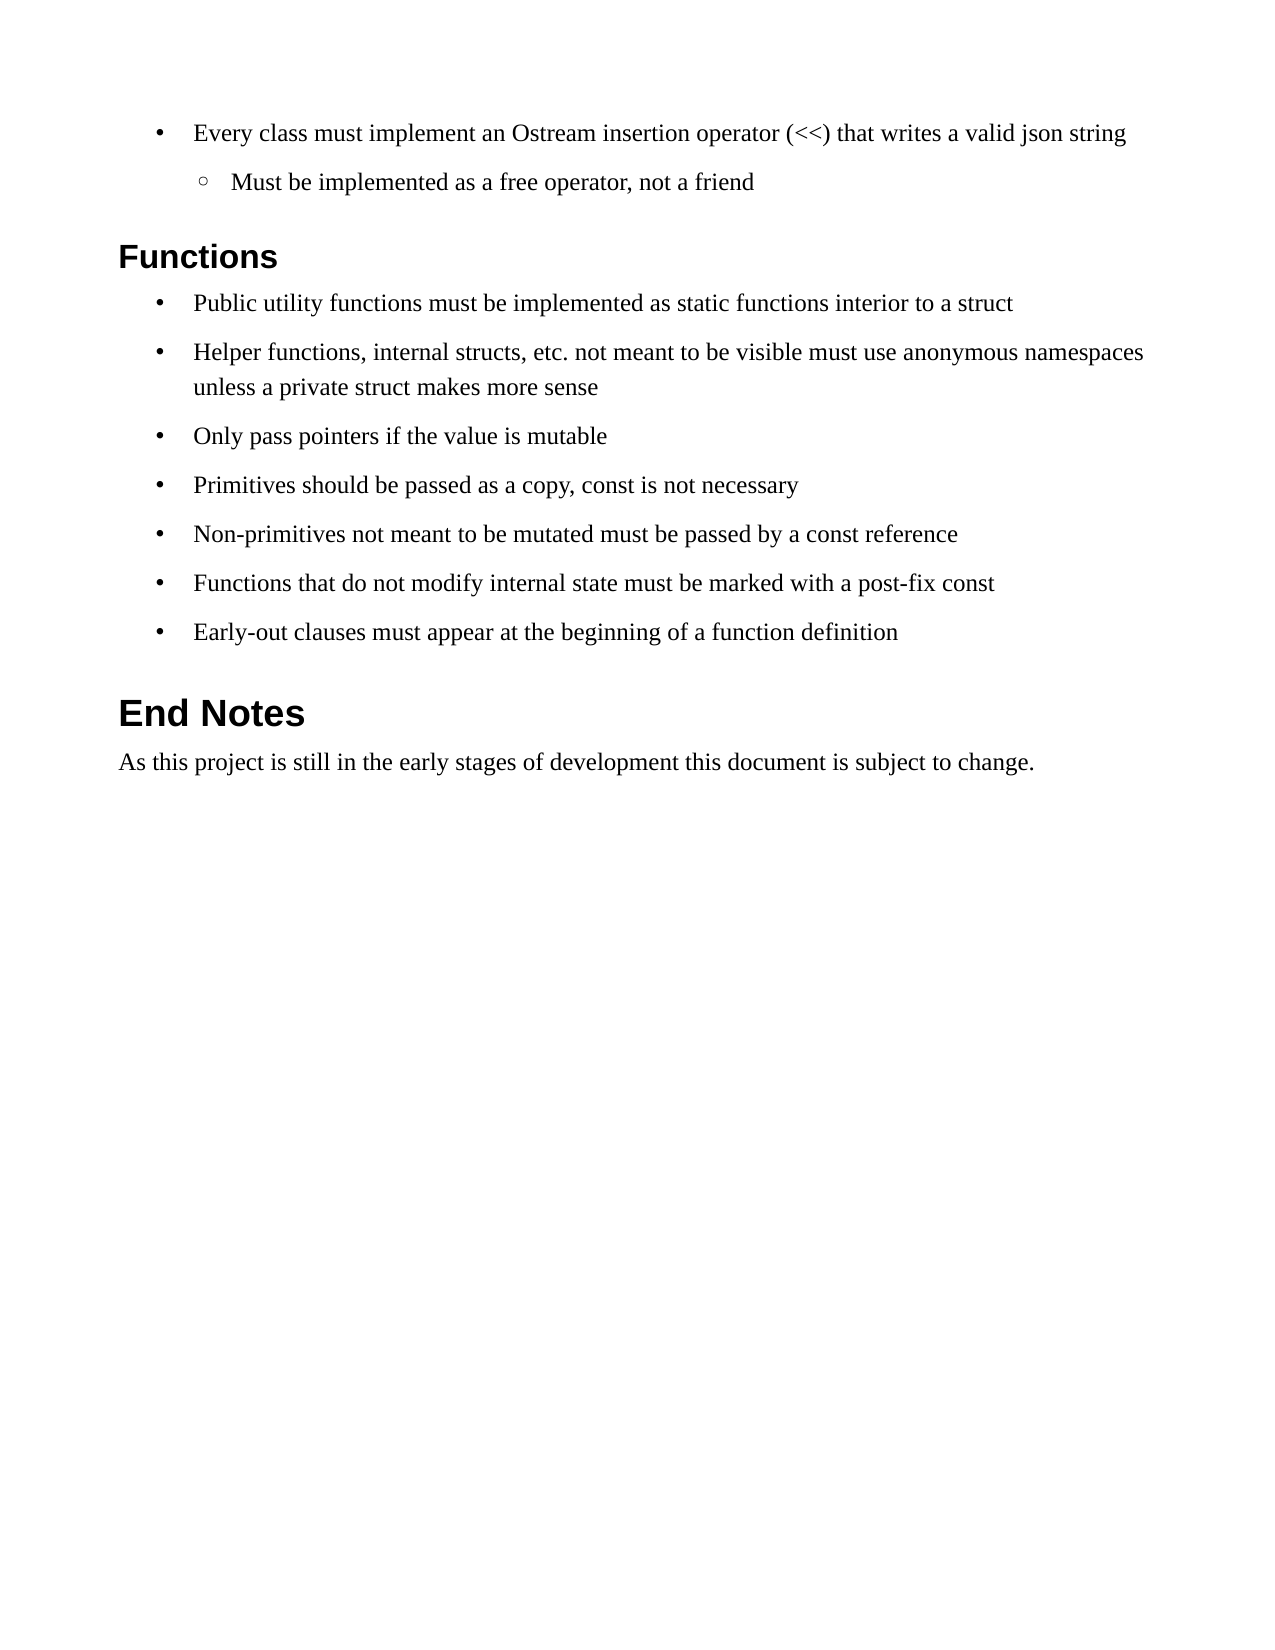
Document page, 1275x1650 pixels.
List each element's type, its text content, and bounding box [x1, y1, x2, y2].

list Early-out clauses must appear at the beginning of a function definition [156, 617, 1157, 646]
list Non-primitives not meant to be mutated must be passed by a const reference [156, 519, 1157, 548]
subtitle End Notes [118, 691, 1157, 735]
list Only pass pointers if the value is mutable [156, 421, 1157, 449]
subtitle Functions [118, 237, 1157, 276]
list Every class must implement an Ostream insertion operator (<<) that writes a valid json string [156, 118, 1157, 147]
list Helper functions, internal structs, etc. not meant to be visible must use anonymous namespaces unless a private struct makes more sense [156, 337, 1157, 401]
list Functions that do not modify internal state must be marked with a post-fix const [156, 568, 1157, 597]
text As this project is still in the early stages of development this document is subject to change. [118, 747, 1157, 776]
list Must be implemented as a free operator, not a friend [193, 167, 1157, 196]
list Public utility functions must be implemented as static functions interior to a struct [156, 288, 1157, 317]
list Primitives should be passed as a copy, const is not necessary [156, 470, 1157, 499]
